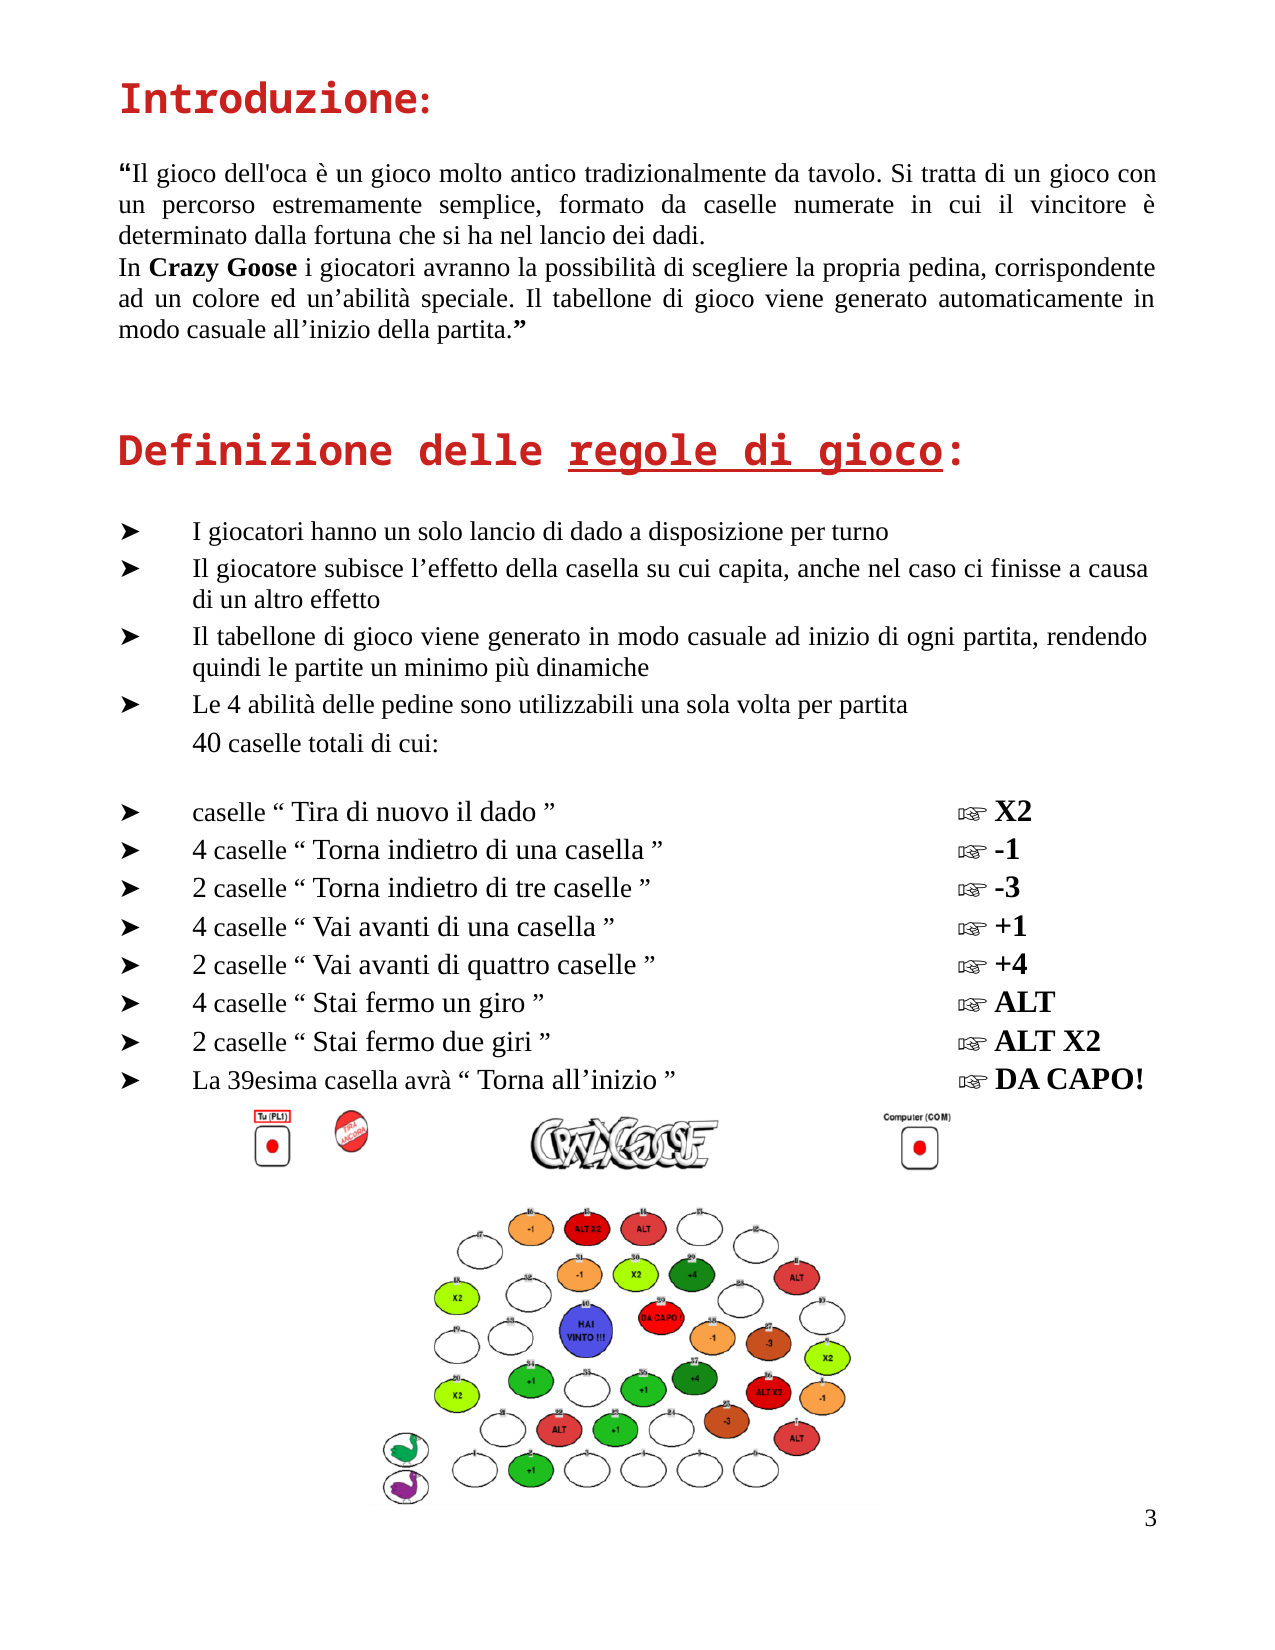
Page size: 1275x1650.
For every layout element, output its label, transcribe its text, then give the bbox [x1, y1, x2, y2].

text Definizione delle regole di gioco: [118, 421, 1157, 477]
text ➤ 4 caselle “ Stai fermo un giro ” ☞ ALT [118, 982, 1157, 1020]
text ➤ 4 caselle “ Torna indietro di una casella ” ☞ -1 [118, 828, 1157, 867]
text ➤ Il giocatore subisce l’effetto della casella su cui capita, anche nel caso ci finisse a causa di un altro effetto [118, 552, 1157, 614]
text 40 caselle totali di cui: [118, 725, 1157, 759]
text ➤ 2 caselle “ Stai fermo due giri ” ☞ ALT X2 [118, 1020, 1157, 1058]
picture [195, 1096, 1021, 1519]
text ➤ La 39esima casella avrà “ Torna all’inizio ” ☞ DA CAPO! [118, 1058, 1157, 1097]
text In Crazy Goose i giocatori avranno la possibilità di scegliere la propria pedina, corrispondente ad un colore ed un’abilità speciale. Il tabellone di gioco viene generato automaticamente in modo casuale all’inizio della partita.” [118, 251, 1157, 344]
text ➤ I giocatori hanno un solo lancio di dado a disposizione per turno [118, 514, 1157, 546]
text ➤ Il tabellone di gioco viene generato in modo casuale ad inizio di ogni partita, rendendo quindi le partite un minimo più dinamiche [118, 620, 1157, 682]
text “Il gioco dell'oca è un gioco molto antico tradizionalmente da tavolo. Si tratta di un gioco con un percorso estremamente semplice, formato da caselle numerate in cui il vincitore è determinato dalla fortuna che si ha nel lancio dei dadi. [118, 157, 1157, 251]
text ➤ 2 caselle “ Torna indietro di tre caselle ” ☞ -3 [118, 867, 1157, 905]
text Introduzione: [118, 69, 1157, 126]
text ➤ Le 4 abilità delle pedine sono utilizzabili una sola volta per partita [118, 688, 1157, 719]
text ➤ 4 caselle “ Vai avanti di una casella ” ☞ +1 [118, 905, 1157, 943]
text ➤ caselle “ Tira di nuovo il dado ” ☞ X2 [118, 790, 1157, 828]
text ➤ 2 caselle “ Vai avanti di quattro caselle ” ☞ +4 [118, 943, 1157, 982]
